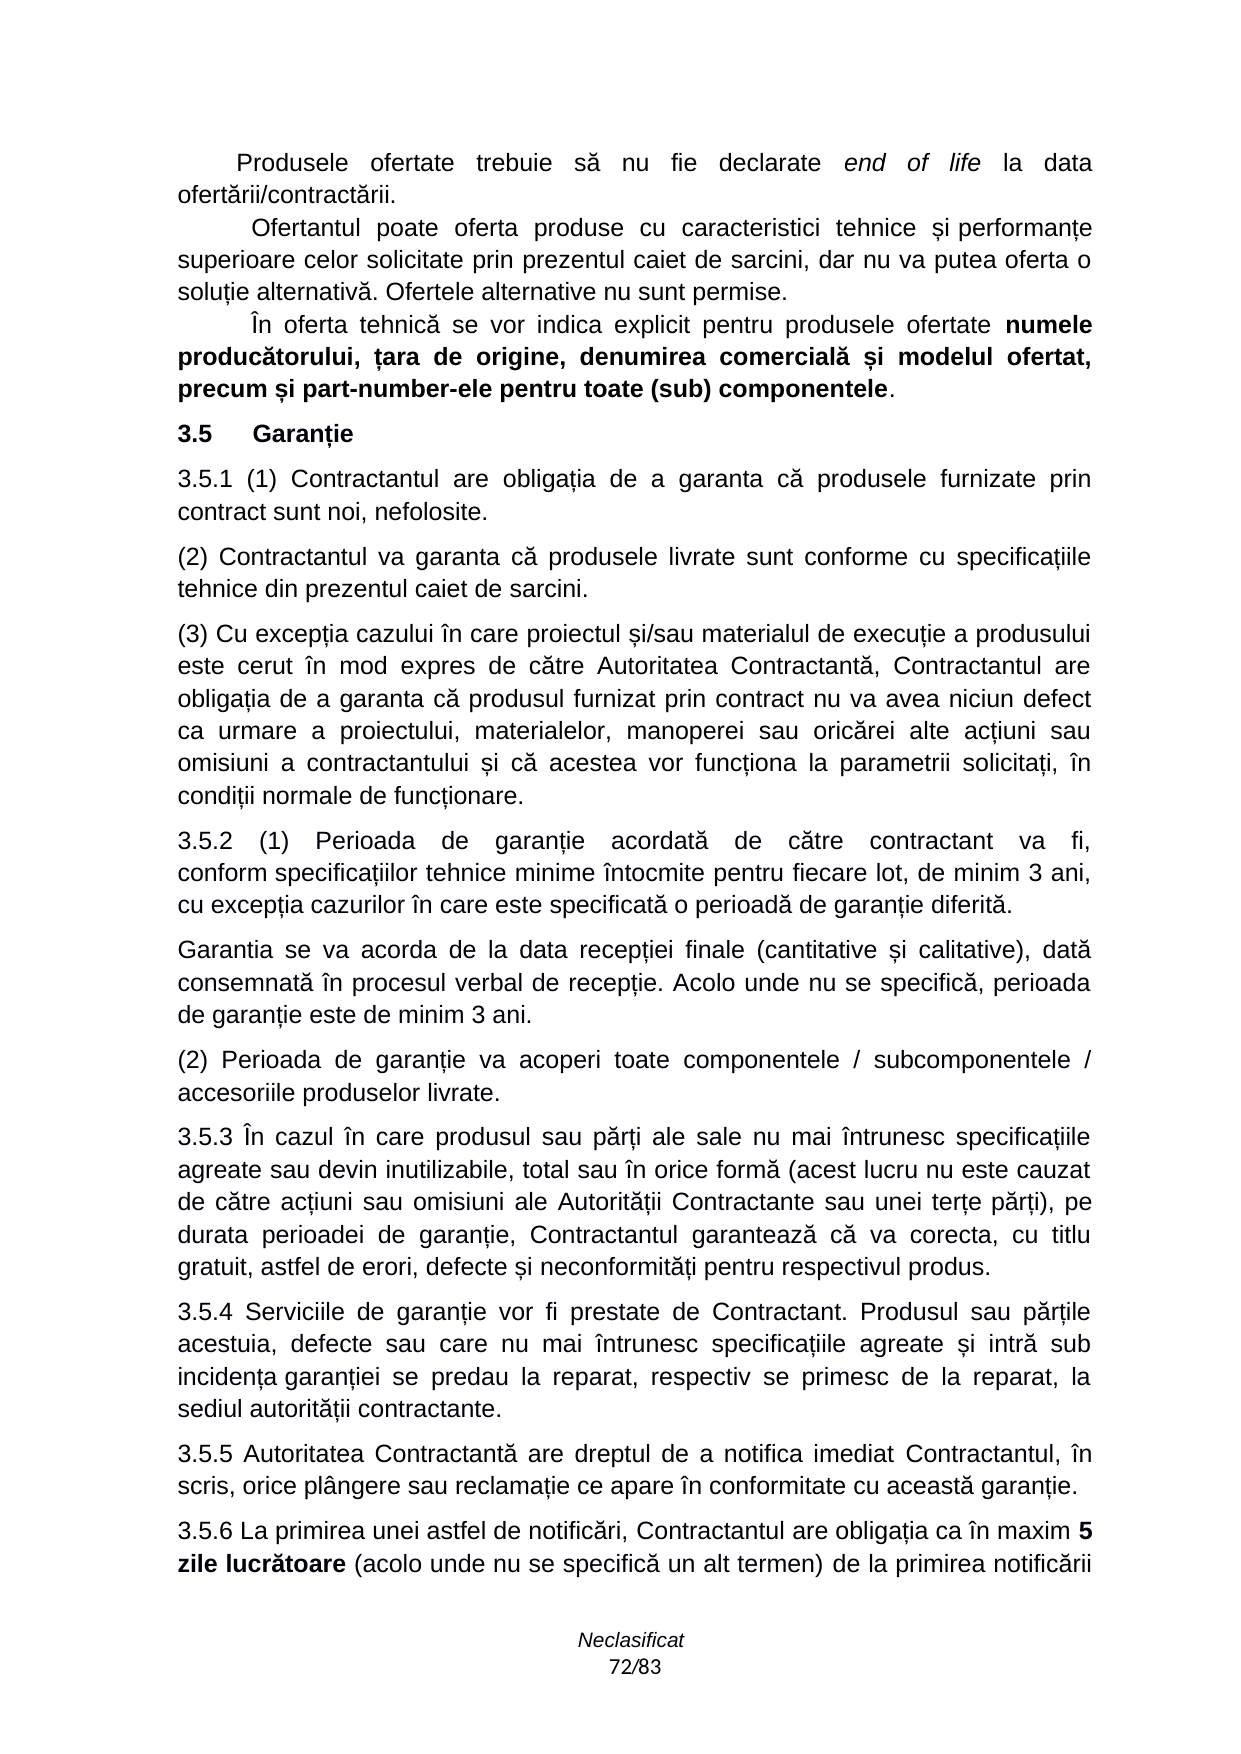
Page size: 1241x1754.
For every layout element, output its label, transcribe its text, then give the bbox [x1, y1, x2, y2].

text 3.5.3 În cazul în care produsul sau părți ale sale nu mai întrunesc specificațiile agreate sau devin inutilizabile, total sau în orice formă (acest lucru nu este cauzat de către acțiuni sau omisiuni ale Autorității Contractante sau unei terțe părți), pe durata perioadei de garanție, Contractantul garantează că va corecta, cu titlu gratuit, astfel de erori, defecte și neconformități pentru respectivul produs. [177, 1122, 1092, 1281]
text (3) Cu excepția cazului în care proiectul și/sau materialul de execuție a produsului este cerut în mod expres de către Autoritatea Contractantă, Contractantul are obligația de a garanta că produsul furnizat prin contract nu va avea niciun defect ca urmare a proiectului, materialelor, manoperei sau oricărei alte acțiuni sau omisiuni a contractantului și că acestea vor funcționa la parametrii solicitați, în condiții normale de funcționare. [177, 619, 1092, 809]
text Garantia se va acorda de la data recepției finale (cantitative și calitative), dată consemnată în procesul verbal de recepție. Acolo unde nu se specifică, perioada de garanție este de minim 3 ani. [177, 935, 1092, 1029]
text 3.5.2 (1) Perioada de garanție acordată de către contractant va fi, conform specificațiilor tehnice minime întocmite pentru fiecare lot, de minim 3 ani, cu excepția cazurilor în care este specificată o perioadă de garanție diferită. [177, 826, 1092, 919]
text 3.5.5 Autoritatea Contractantă are dreptul de a notifica imediat Contractantul, în scris, orice plângere sau reclamație ce apare în conformitate cu această garanție. [177, 1439, 1092, 1500]
text (2) Perioada de garanție va acoperi toate componentele / subcomponentele / accesoriile produselor livrate. [177, 1045, 1092, 1106]
text În oferta tehnică se vor indica explicit pentru produsele ofertate numele producătorului, țara de origine, denumirea comercială și modelul ofertat, precum și part-number-ele pentru toate (sub) componentele. [177, 310, 1092, 403]
text 3.5.6 La primirea unei astfel de notificări, Contractantul are obligația ca în maxim 5 zile lucrătoare (acolo unde nu se specifică un alt termen) de la primirea notificării [177, 1516, 1092, 1577]
text Produsele ofertate trebuie să nu fie declarate end of life la data ofertării/contractării. [177, 148, 1092, 209]
text (2) Contractantul va garanta că produsele livrate sunt conforme cu specificațiile tehnice din prezentul caiet de sarcini. [177, 542, 1092, 603]
text 3.5.4 Serviciile de garanție vor fi prestate de Contractant. Produsul sau părțile acestuia, defecte sau care nu mai întrunesc specificațiile agreate și intră sub incidența garanției se predau la reparat, respectiv se primesc de la reparat, la sediul autorității contractante. [177, 1297, 1092, 1423]
text 3.5.1 (1) Contractantul are obligația de a garanta că produsele furnizate prin contract sunt noi, nefolosite. [177, 464, 1092, 525]
text 3.5 Garanție [177, 419, 1092, 448]
text Ofertantul poate oferta produse cu caracteristici tehnice și performanțe superioare celor solicitate prin prezentul caiet de sarcini, dar nu va putea oferta o soluție alternativă. Ofertele alternative nu sunt permise. [177, 212, 1092, 306]
